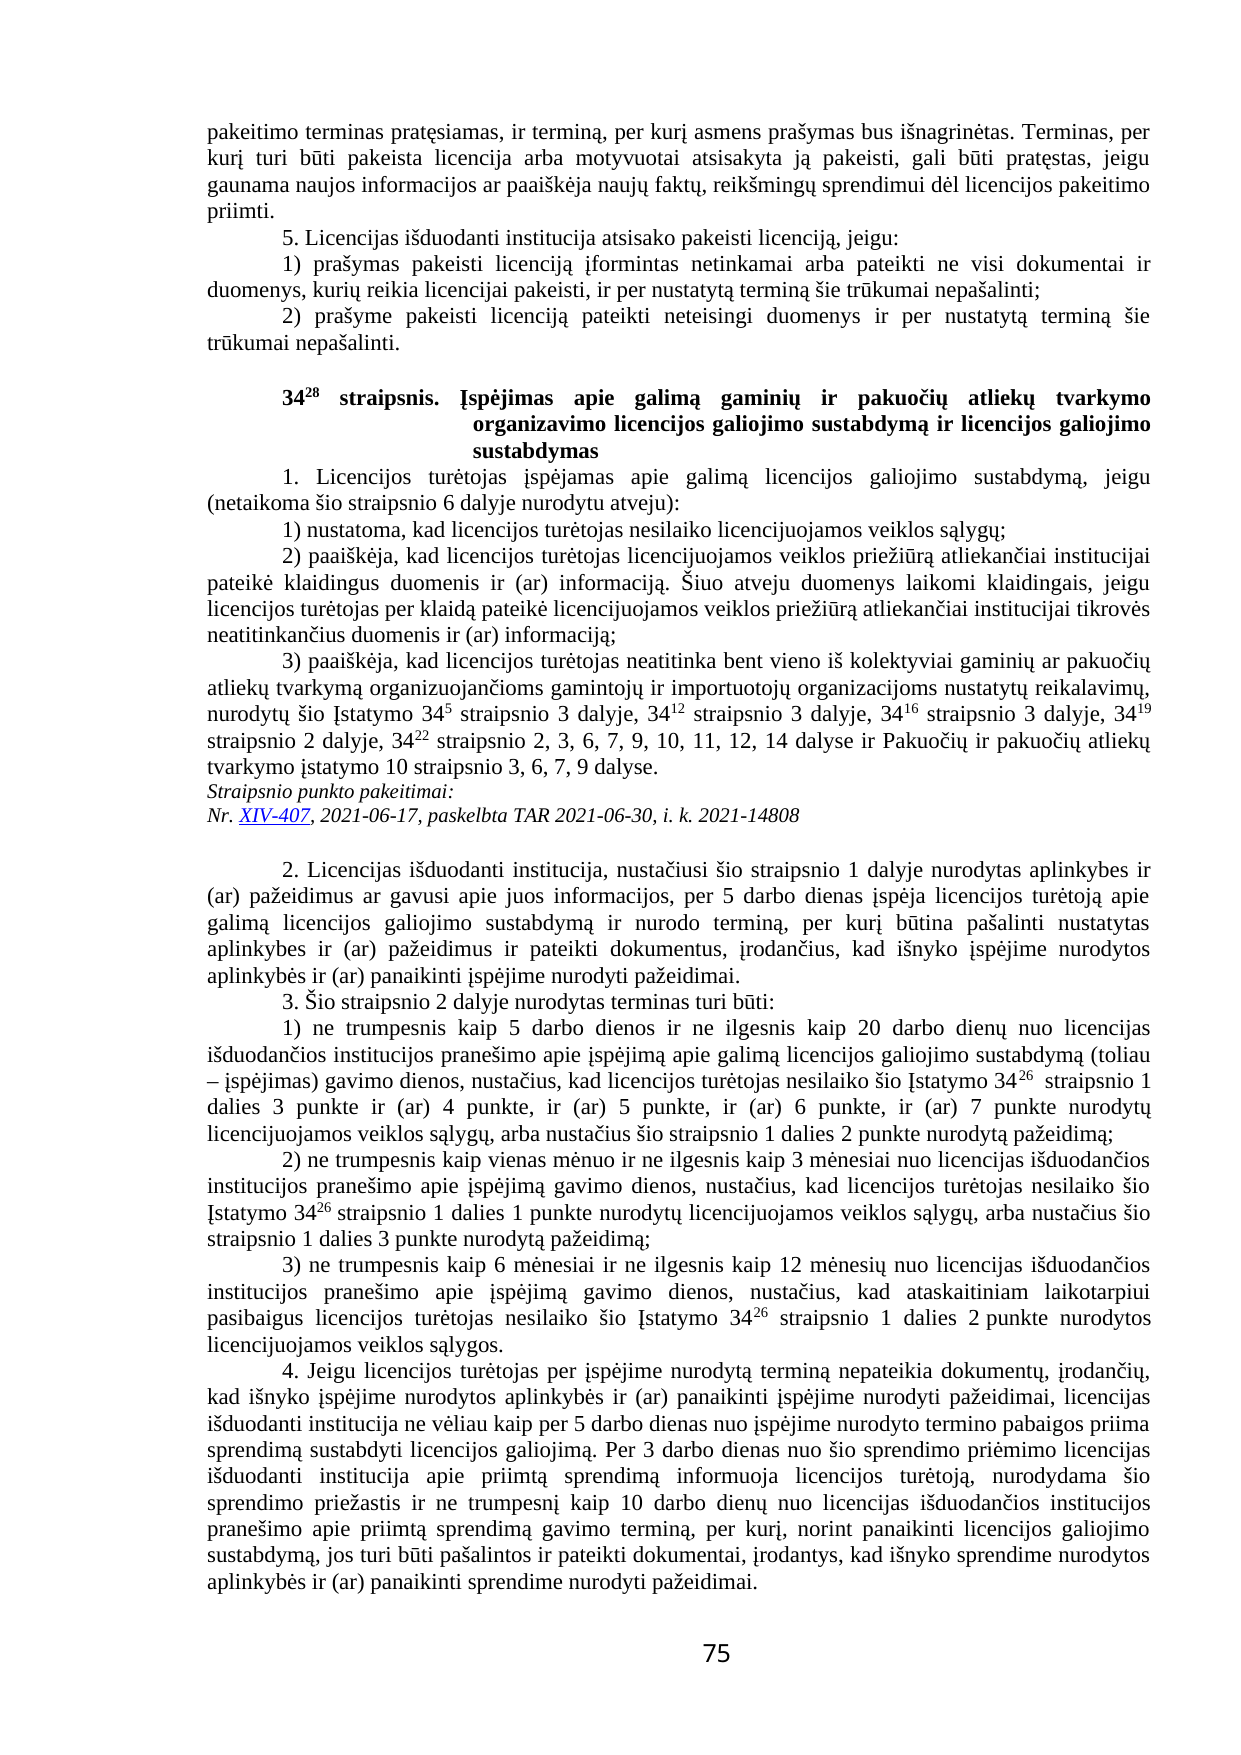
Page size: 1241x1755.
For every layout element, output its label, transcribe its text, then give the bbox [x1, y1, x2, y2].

text 3) ne trumpesnis kaip 6 mėnesiai ir ne ilgesnis kaip 12 mėnesių nuo licencijas išduodančios institucijos pranešimo apie įspėjimą gavimo dienos, nustačius, kad ataskaitiniam laikotarpiui pasibaigus licencijos turėtojas nesilaiko šio Įstatymo 3426 straipsnio 1 dalies 2 punkte nurodytos licencijuojamos veiklos sąlygos. [207, 1252, 1152, 1357]
text 1) nustatoma, kad licencijos turėtojas nesilaiko licencijuojamos veiklos sąlygų; [207, 516, 1152, 542]
text 2) paaiškėja, kad licencijos turėtojas licencijuojamos veiklos priežiūrą atliekančiai institucijai pateikė klaidingus duomenis ir (ar) informaciją. Šiuo atveju duomenys laikomi klaidingais, jeigu licencijos turėtojas per klaidą pateikė licencijuojamos veiklos priežiūrą atliekančiai institucijai tikrovės neatitinkančius duomenis ir (ar) informaciją; [207, 542, 1152, 648]
text 3428 straipsnis. Įspėjimas apie galimą gaminių ir pakuočių atliekų tvarkymo organizavimo licencijos galiojimo sustabdymą ir licencijos galiojimo sustabdymas [282, 384, 1152, 463]
text pakeitimo terminas pratęsiamas, ir terminą, per kurį asmens prašymas bus išnagrinėtas. Terminas, per kurį turi būti pakeista licencija arba motyvuotai atsisakyta ją pakeisti, gali būti pratęstas, jeigu gaunama naujos informacijos ar paaiškėja naujų faktų, reikšmingų sprendimui dėl licencijos pakeitimo priimti. [207, 118, 1152, 223]
text 2) prašyme pakeisti licenciją pateikti neteisingi duomenys ir per nustatytą terminą šie trūkumai nepašalinti. [207, 303, 1152, 355]
text 3) paaiškėja, kad licencijos turėtojas neatitinka bent vieno iš kolektyviai gaminių ar pakuočių atliekų tvarkymą organizuojančioms gamintojų ir importuotojų organizacijoms nustatytų reikalavimų, nurodytų šio Įstatymo 345 straipsnio 3 dalyje, 3412 straipsnio 3 dalyje, 3416 straipsnio 3 dalyje, 3419 straipsnio 2 dalyje, 3422 straipsnio 2, 3, 6, 7, 9, 10, 11, 12, 14 dalyse ir Pakuočių ir pakuočių atliekų tvarkymo įstatymo 10 straipsnio 3, 6, 7, 9 dalyse. [207, 648, 1152, 779]
text 1) ne trumpesnis kaip 5 darbo dienos ir ne ilgesnis kaip 20 darbo dienų nuo licencijas išduodančios institucijos pranešimo apie įspėjimą apie galimą licencijos galiojimo sustabdymą (toliau – įspėjimas) gavimo dienos, nustačius, kad licencijos turėtojas nesilaiko šio Įstatymo 3426 straipsnio 1 dalies 3 punkte ir (ar) 4 punkte, ir (ar) 5 punkte, ir (ar) 6 punkte, ir (ar) 7 punkte nurodytų licencijuojamos veiklos sąlygų, arba nustačius šio straipsnio 1 dalies 2 punkte nurodytą pažeidimą; [207, 1014, 1152, 1146]
text 2) ne trumpesnis kaip vienas mėnuo ir ne ilgesnis kaip 3 mėnesiai nuo licencijas išduodančios institucijos pranešimo apie įspėjimą gavimo dienos, nustačius, kad licencijos turėtojas nesilaiko šio Įstatymo 3426 straipsnio 1 dalies 1 punkte nurodytų licencijuojamos veiklos sąlygų, arba nustačius šio straipsnio 1 dalies 3 punkte nurodytą pažeidimą; [207, 1146, 1152, 1252]
text 4. Jeigu licencijos turėtojas per įspėjime nurodytą terminą nepateikia dokumentų, įrodančių, kad išnyko įspėjime nurodytos aplinkybės ir (ar) panaikinti įspėjime nurodyti pažeidimai, licencijas išduodanti institucija ne vėliau kaip per 5 darbo dienas nuo įspėjime nurodyto termino pabaigos priima sprendimą sustabdyti licencijos galiojimą. Per 3 darbo dienas nuo šio sprendimo priėmimo licencijas išduodanti institucija apie priimtą sprendimą informuoja licencijos turėtoją, nurodydama šio sprendimo priežastis ir ne trumpesnį kaip 10 darbo dienų nuo licencijas išduodančios institucijos pranešimo apie priimtą sprendimą gavimo terminą, per kurį, norint panaikinti licencijos galiojimo sustabdymą, jos turi būti pašalintos ir pateikti dokumentai, įrodantys, kad išnyko sprendime nurodytos aplinkybės ir (ar) panaikinti sprendime nurodyti pažeidimai. [207, 1357, 1152, 1594]
text Straipsnio punkto pakeitimai: [207, 779, 1152, 803]
text 2. Licencijas išduodanti institucija, nustačiusi šio straipsnio 1 dalyje nurodytas aplinkybes ir (ar) pažeidimus ar gavusi apie juos informacijos, per 5 darbo dienas įspėja licencijos turėtoją apie galimą licencijos galiojimo sustabdymą ir nurodo terminą, per kurį būtina pašalinti nustatytas aplinkybes ir (ar) pažeidimus ir pateikti dokumentus, įrodančius, kad išnyko įspėjime nurodytos aplinkybės ir (ar) panaikinti įspėjime nurodyti pažeidimai. [207, 856, 1152, 988]
text 1) prašymas pakeisti licenciją įformintas netinkamai arba pateikti ne visi dokumentai ir duomenys, kurių reikia licencijai pakeisti, ir per nustatytą terminą šie trūkumai nepašalinti; [207, 250, 1152, 303]
text 1. Licencijos turėtojas įspėjamas apie galimą licencijos galiojimo sustabdymą, jeigu (netaikoma šio straipsnio 6 dalyje nurodytu atveju): [207, 463, 1152, 516]
text 3. Šio straipsnio 2 dalyje nurodytas terminas turi būti: [207, 988, 1152, 1014]
text Nr. XIV-407, 2021-06-17, paskelbta TAR 2021-06-30, i. k. 2021-14808 [207, 803, 1152, 827]
text 5. Licencijas išduodanti institucija atsisako pakeisti licenciją, jeigu: [207, 223, 1152, 250]
